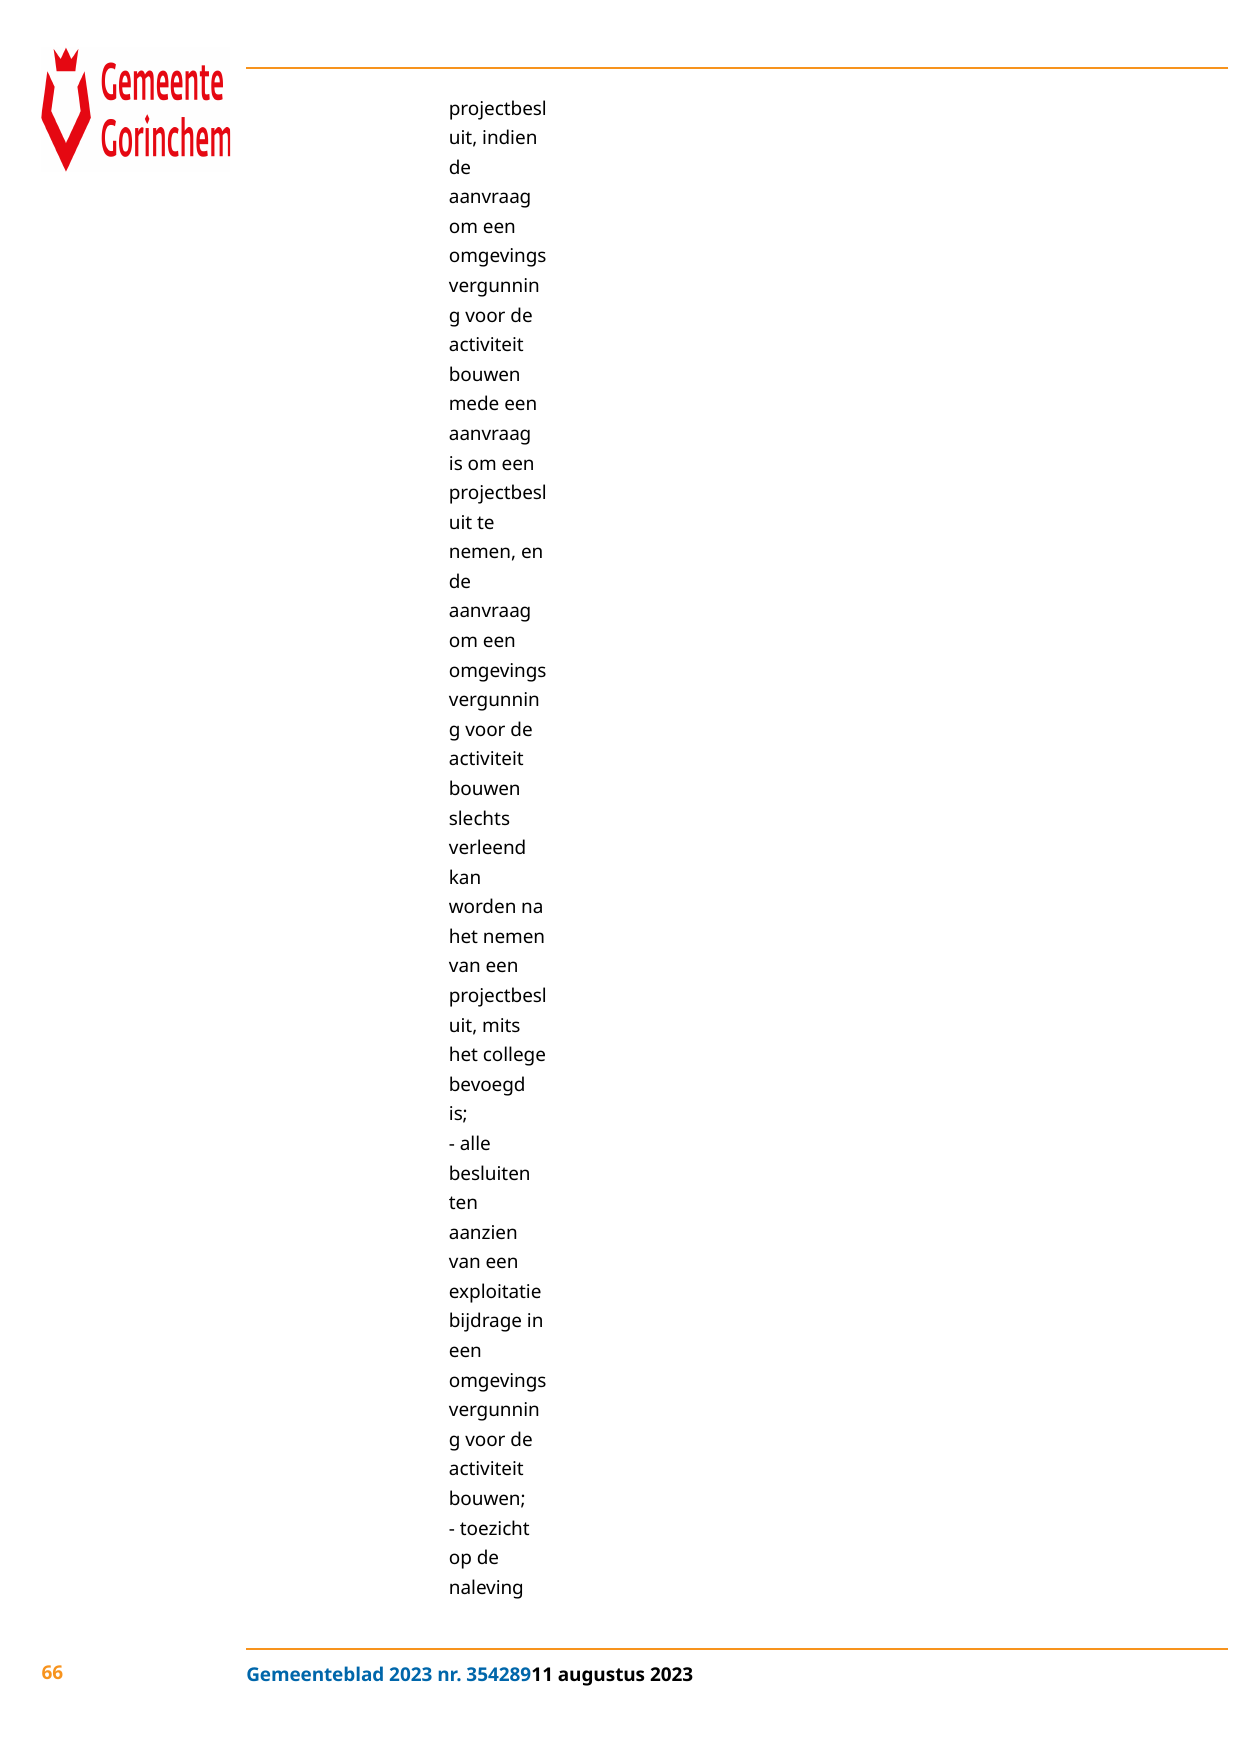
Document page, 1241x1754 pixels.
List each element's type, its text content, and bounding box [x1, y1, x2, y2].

table_cell [1051, 95, 1152, 1600]
picture [41, 47, 231, 172]
table_cell [549, 95, 649, 1600]
table_cell [650, 95, 750, 1600]
table_cell [750, 95, 850, 1600]
table_cell [248, 95, 348, 1600]
table_cell [951, 95, 1051, 1600]
table_cell [348, 95, 449, 1600]
table_cell [850, 95, 951, 1600]
table_cell projectbesluit, indien de aanvraag om een omgevingsvergunning voor de activiteit bouwen mede een aanvraag is om een projectbesluit te nemen, en de aanvraag om een omgevingsvergunning voor de activiteit bouwen slechts verleend kan worden na het nemen van een projectbesluit, mits het college bevoegd is; - alle besluiten ten aanzien van een exploitatiebijdrage in een omgevingsvergunning voor de activiteit bouwen; - toezicht op de naleving [449, 95, 549, 1600]
